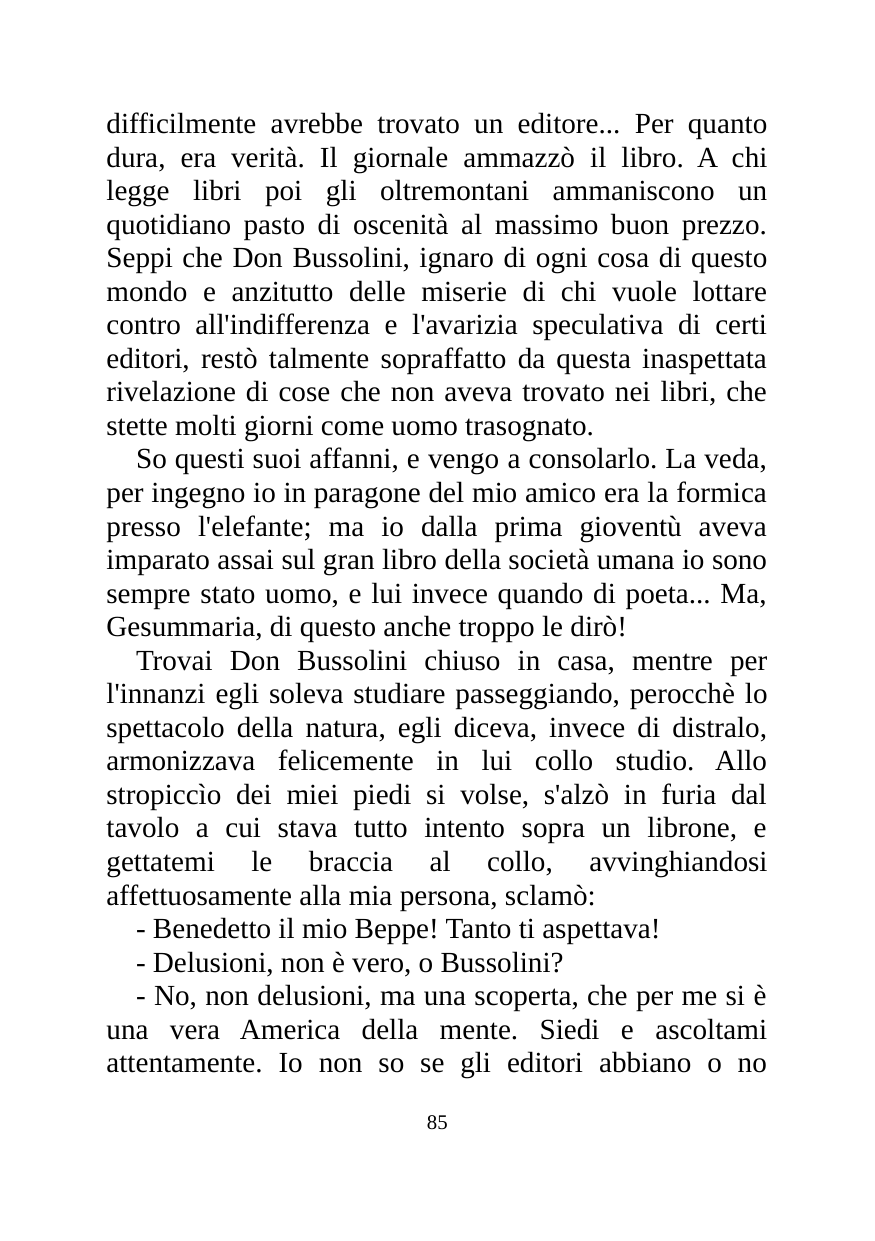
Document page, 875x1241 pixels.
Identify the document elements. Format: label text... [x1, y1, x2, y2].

text - Benedetto il mio Beppe! Tanto ti aspettava! [106, 911, 768, 945]
text So questi suoi affanni, e vengo a consolarlo. La veda, per ingegno io in paragone del mio amico era la formica presso l'elefante; ma io dalla prima gioventù aveva imparato assai sul gran libro della società umana io sono sempre stato uomo, e lui invece quando di poeta... Ma, Gesummaria, di questo anche troppo le dirò! [106, 442, 768, 643]
text difficilmente avrebbe trovato un editore... Per quanto dura, era verità. Il giornale ammazzò il libro. A chi legge libri poi gli oltremontani ammaniscono un quotidiano pasto di oscenità al massimo buon prezzo. Seppi che Don Bussolini, ignaro di ogni cosa di questo mondo e anzitutto delle miserie di chi vuole lottare contro all'indifferenza e l'avarizia speculativa di certi editori, restò talmente sopraffatto da questa inaspettata rivelazione di cose che non aveva trovato nei libri, che stette molti giorni come uomo trasognato. [106, 106, 768, 442]
text Trovai Don Bussolini chiuso in casa, mentre per l'innanzi egli soleva studiare passeggiando, perocchè lo spettacolo della natura, egli diceva, invece di distralo, armonizzava felicemente in lui collo studio. Allo stropiccìo dei miei piedi si volse, s'alzò in furia dal tavolo a cui stava tutto intento sopra un librone, e gettatemi le braccia al collo, avvinghiandosi affettuosamente alla mia persona, sclamò: [106, 643, 768, 911]
text - No, non delusioni, ma una scoperta, che per me si è una vera America della mente. Siedi e ascoltami attentamente. Io non so se gli editori abbiano o no [106, 978, 768, 1079]
text - Delusioni, non è vero, o Bussolini? [106, 945, 768, 978]
